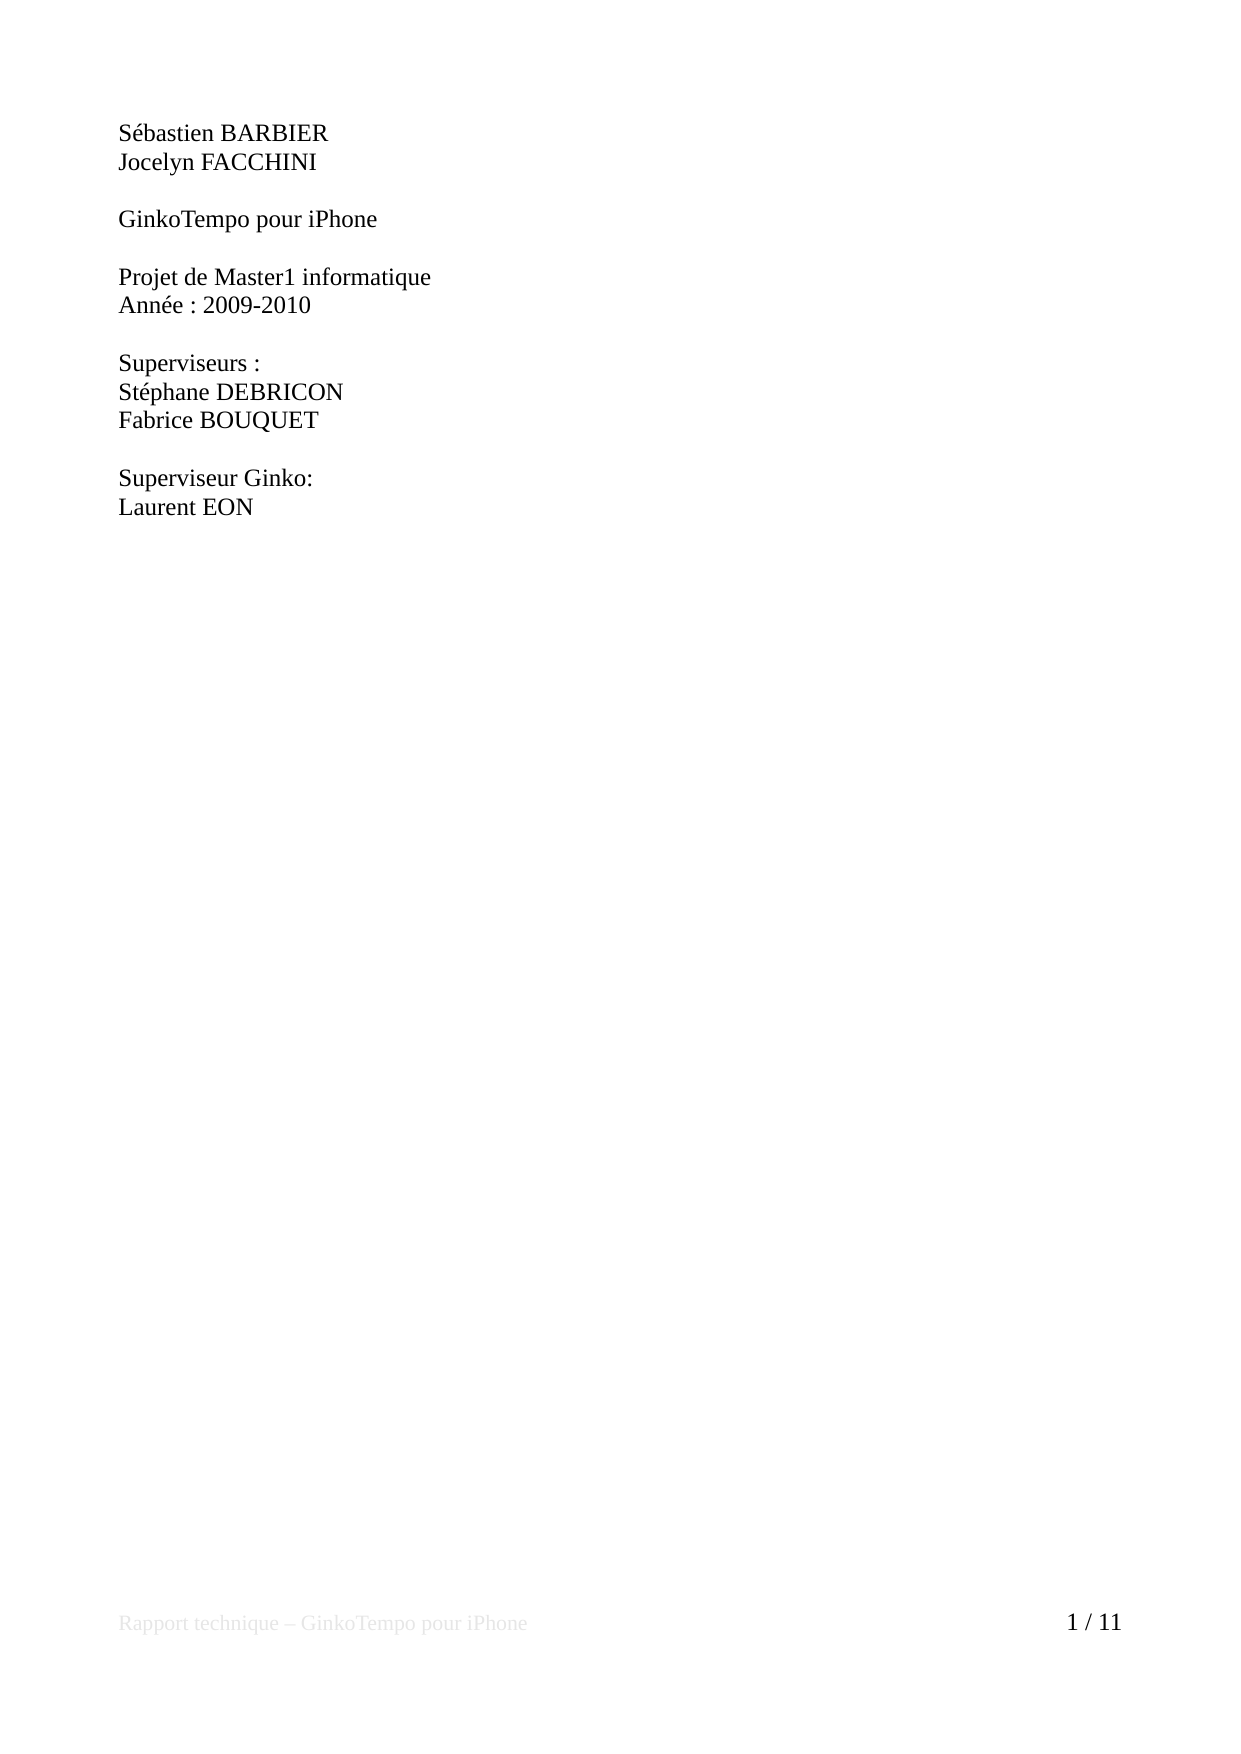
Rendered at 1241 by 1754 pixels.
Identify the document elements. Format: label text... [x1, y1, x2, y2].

text Stéphane DEBRICON [118, 377, 1122, 406]
text GinkoTempo pour iPhone [118, 204, 1122, 233]
text Superviseurs : [118, 348, 1122, 377]
text Jocelyn FACCHINI [118, 147, 1122, 176]
text Projet de Master1 informatique [118, 262, 1122, 291]
text Année : 2009-2010 [118, 291, 1122, 319]
text Laurent EON [118, 492, 1122, 521]
text Fabrice BOUQUET [118, 406, 1122, 434]
text Superviseur Ginko: [118, 463, 1122, 492]
text Sébastien BARBIER [118, 118, 1122, 147]
